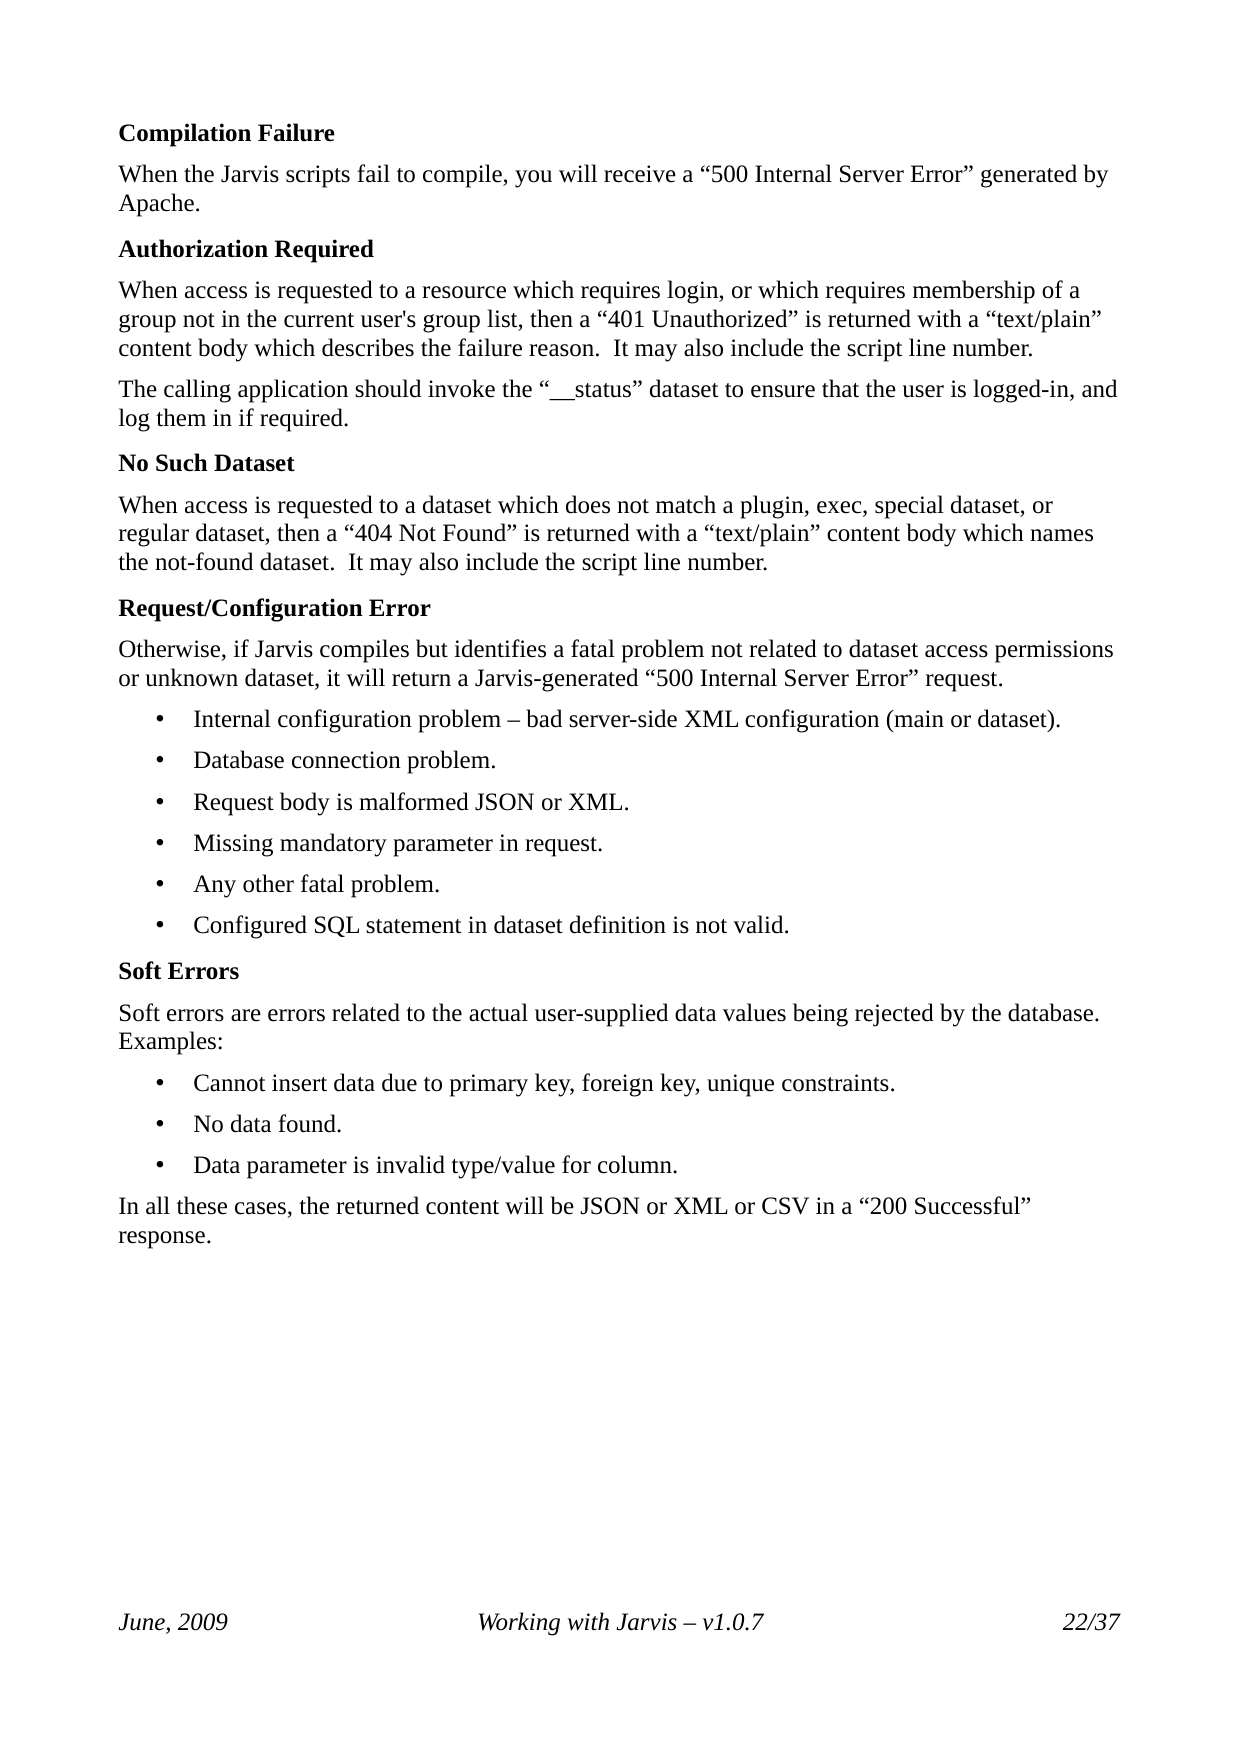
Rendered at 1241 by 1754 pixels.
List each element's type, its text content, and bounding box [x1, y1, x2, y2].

list Configured SQL statement in dataset definition is not valid. [156, 911, 1122, 939]
subtitle No Such Dataset [118, 448, 1122, 477]
list Data parameter is invalid type/value for column. [156, 1150, 1122, 1179]
list Missing mandatory parameter in request. [156, 828, 1122, 857]
list Internal configuration problem – bad server-side XML configuration (main or dataset). [156, 704, 1122, 733]
subtitle Request/Configuration Error [118, 593, 1122, 622]
text When access is requested to a dataset which does not match a plugin, exec, special dataset, or regular dataset, then a “404 Not Found” is returned with a “text/plain” content body which names the not-found dataset. It may also include the script line number. [118, 490, 1122, 576]
text When the Jarvis scripts fail to compile, you will receive a “500 Internal Server Error” generated by Apache. [118, 159, 1122, 217]
text In all these cases, the returned content will be JSON or XML or CSV in a “200 Successful” response. [118, 1191, 1122, 1249]
text Soft errors are errors related to the actual user-supplied data values being rejected by the database. Examples: [118, 998, 1122, 1055]
subtitle Authorization Required [118, 234, 1122, 263]
list No data found. [156, 1109, 1122, 1138]
list Any other fatal problem. [156, 869, 1122, 898]
subtitle Compilation Failure [118, 118, 1122, 147]
list Request body is malformed JSON or XML. [156, 787, 1122, 816]
text Otherwise, if Jarvis compiles but identifies a fatal problem not related to dataset access permissions or unknown dataset, it will return a Jarvis-generated “500 Internal Server Error” request. [118, 634, 1122, 692]
list Cannot insert data due to primary key, foreign key, unique constraints. [156, 1068, 1122, 1096]
text The calling application should invoke the “__status” dataset to ensure that the user is logged-in, and log them in if required. [118, 374, 1122, 431]
text When access is requested to a resource which requires login, or which requires membership of a group not in the current user's group list, then a “401 Unauthorized” is returned with a “text/plain” content body which describes the failure reason. It may also include the script line number. [118, 275, 1122, 361]
subtitle Soft Errors [118, 956, 1122, 985]
list Database connection problem. [156, 746, 1122, 774]
